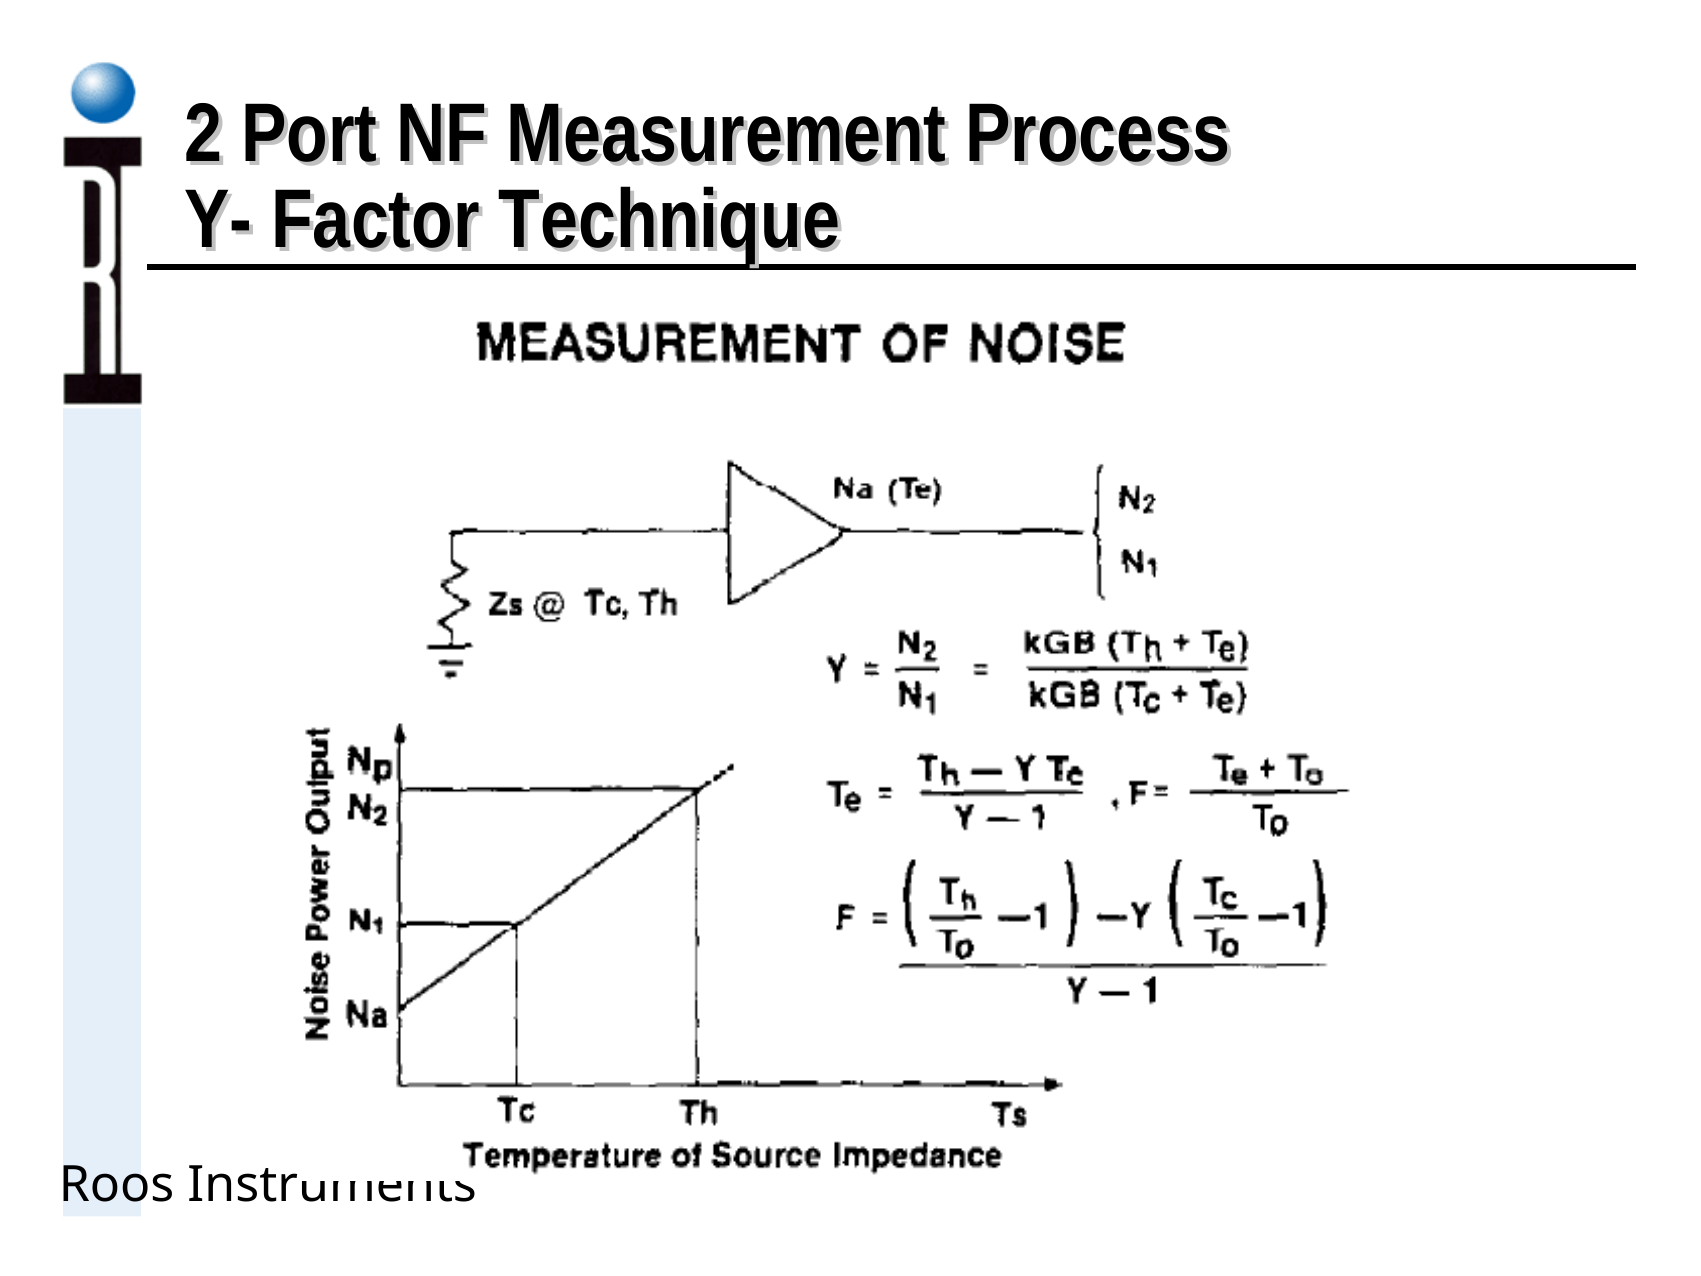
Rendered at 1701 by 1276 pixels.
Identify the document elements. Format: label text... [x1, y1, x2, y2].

picture [298, 312, 1368, 1181]
picture [59, 58, 147, 411]
text_box 2 Port NF Measurement Process Y- Factor Technique [184, 92, 1539, 280]
